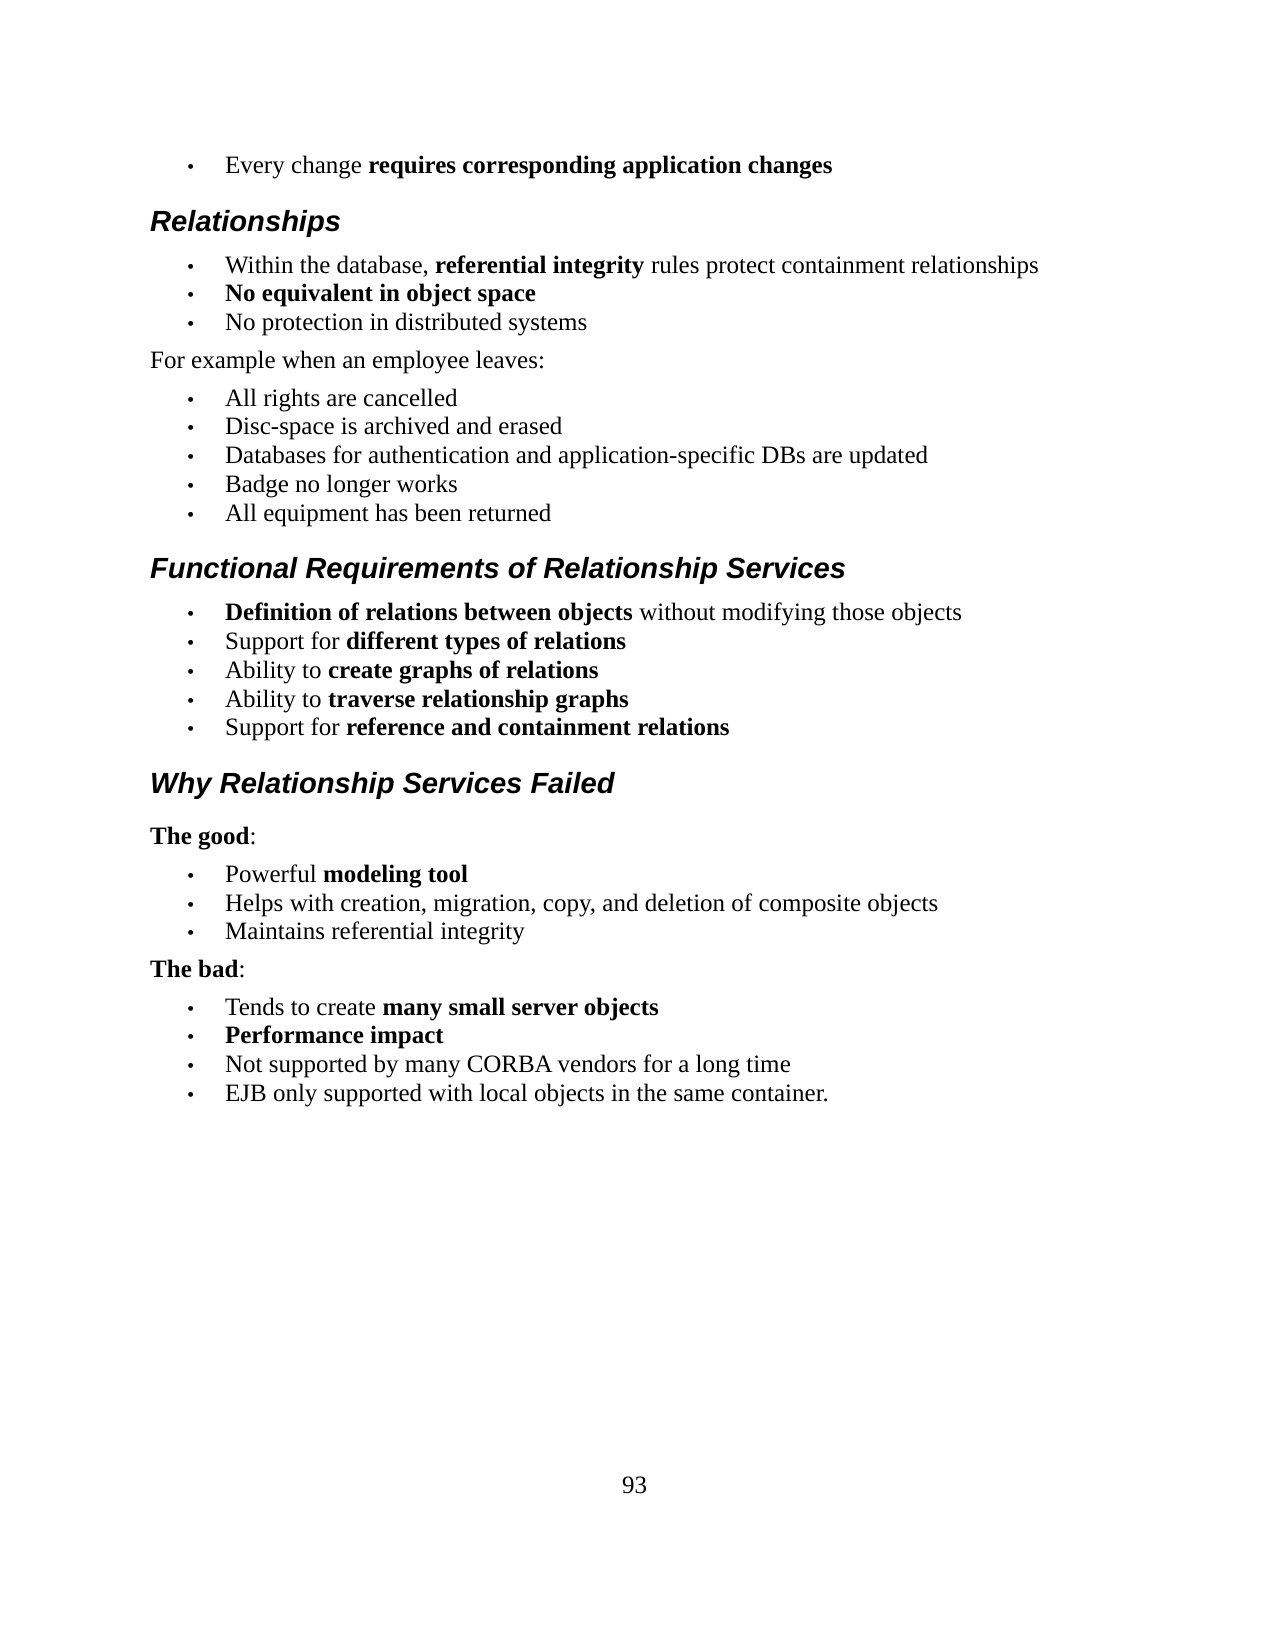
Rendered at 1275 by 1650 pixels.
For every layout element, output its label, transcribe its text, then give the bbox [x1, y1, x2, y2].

list No equivalent in object space [187, 278, 1125, 307]
subtitle Relationships [150, 204, 1125, 237]
list EJB only supported with local objects in the same container. [187, 1078, 1125, 1107]
text For example when an employee leaves: [150, 345, 1125, 374]
list Within the database, referential integrity rules protect containment relationships [187, 250, 1125, 278]
text The bad: [150, 954, 1125, 983]
list Ability to traverse relationship graphs [187, 684, 1125, 712]
list Maintains referential integrity [187, 916, 1125, 945]
list Helps with creation, migration, copy, and deletion of composite objects [187, 888, 1125, 916]
list Definition of relations between objects without modifying those objects [187, 597, 1125, 626]
list All rights are cancelled [187, 383, 1125, 411]
list Disc-space is archived and erased [187, 411, 1125, 440]
list Tends to create many small server objects [187, 992, 1125, 1021]
text The good: [150, 821, 1125, 850]
subtitle Functional Requirements of Relationship Services [150, 551, 1125, 585]
list Not supported by many CORBA vendors for a long time [187, 1049, 1125, 1078]
list Databases for authentication and application-specific DBs are updated [187, 440, 1125, 469]
list Badge no longer works [187, 469, 1125, 498]
list All equipment has been returned [187, 498, 1125, 526]
list Every change requires corresponding application changes [187, 150, 1125, 179]
list Ability to create graphs of relations [187, 655, 1125, 684]
subtitle Why Relationship Services Failed [150, 766, 1125, 800]
list Support for different types of relations [187, 626, 1125, 655]
list Powerful modeling tool [187, 859, 1125, 888]
list Support for reference and containment relations [187, 712, 1125, 741]
list No protection in distributed systems [187, 307, 1125, 336]
list Performance impact [187, 1021, 1125, 1049]
